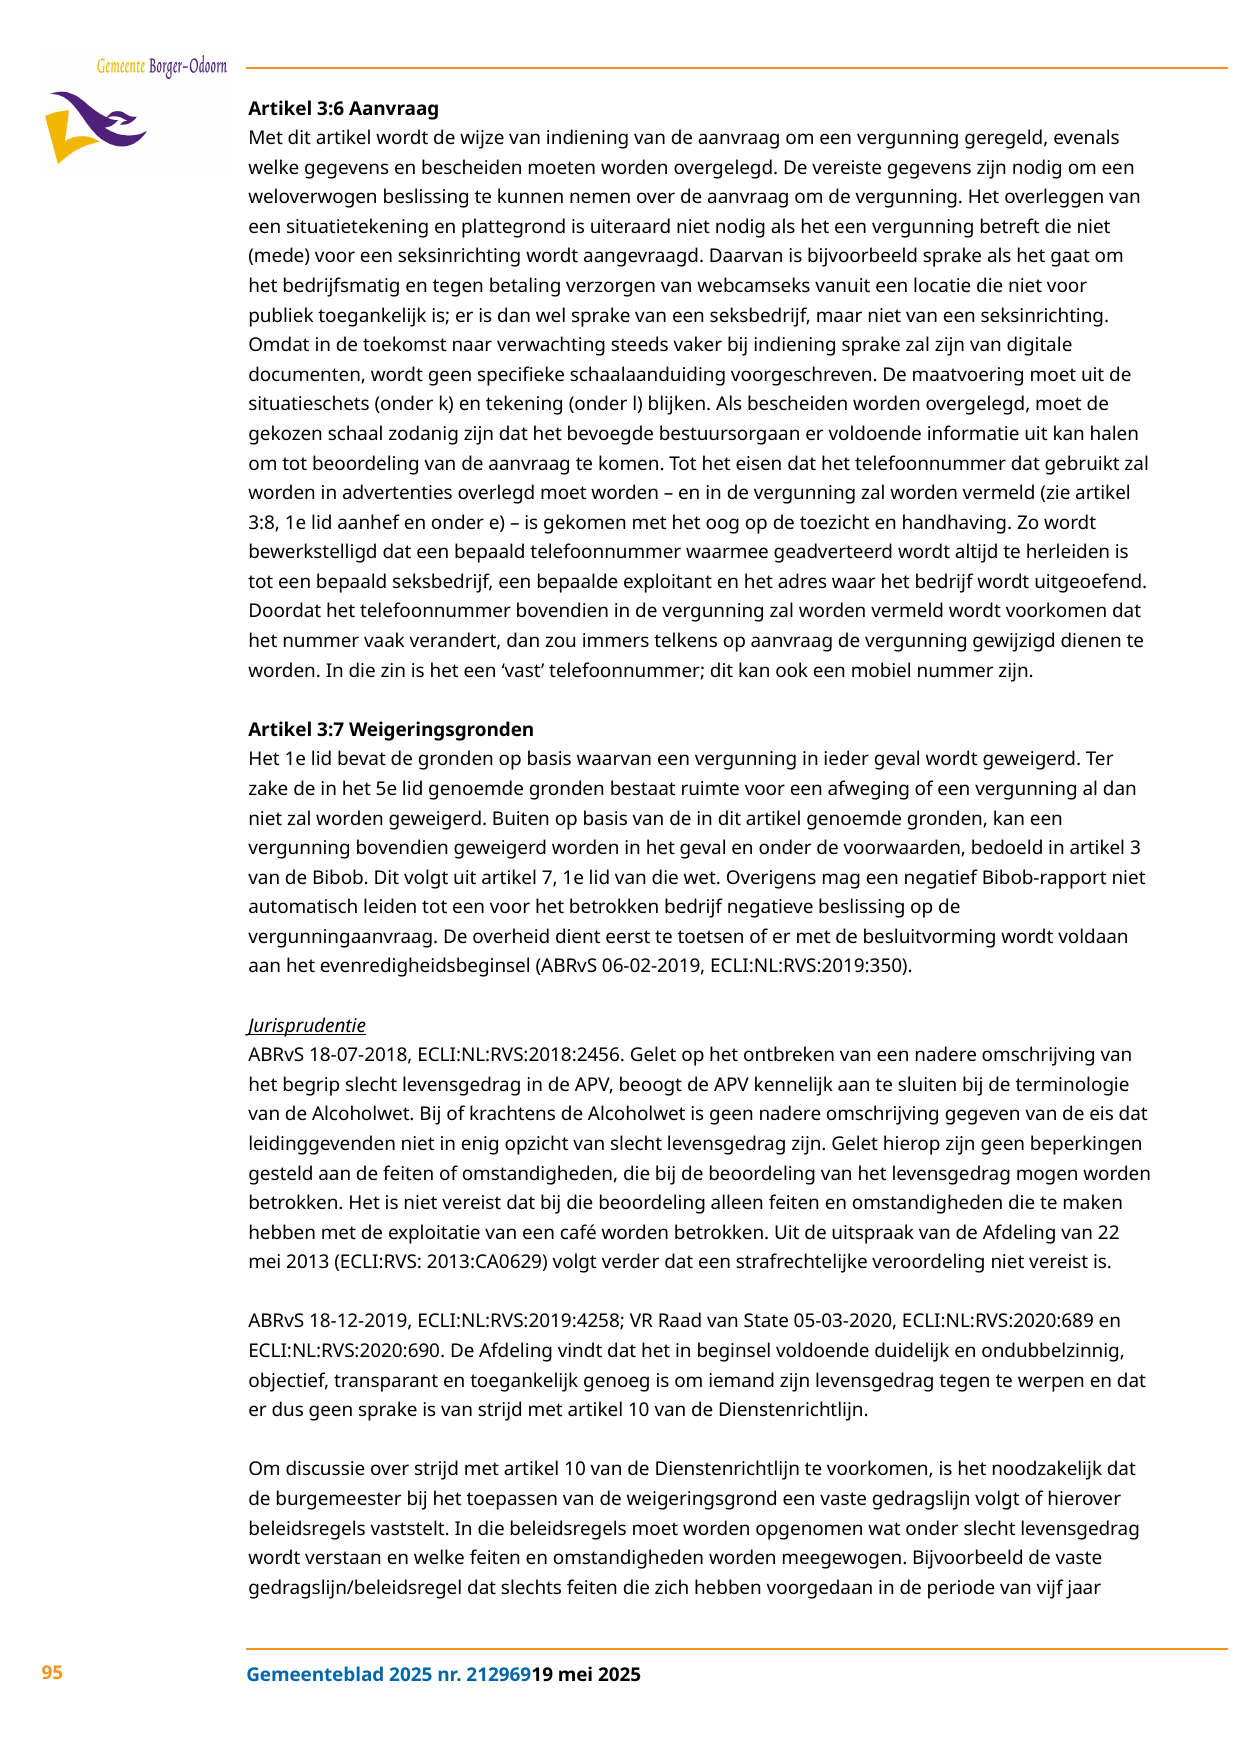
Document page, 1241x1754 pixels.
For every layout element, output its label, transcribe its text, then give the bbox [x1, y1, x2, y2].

text Artikel 3:6 Aanvraag [248, 95, 1152, 121]
picture [41, 47, 231, 172]
text ABRvS 18-07-2018, ECLI:NL:RVS:2018:2456. Gelet op het ontbreken van een nadere omschrijving van het begrip slecht levensgedrag in de APV, beoogt de APV kennelijk aan te sluiten bij de terminologie van de Alcoholwet. Bij of krachtens de Alcoholwet is geen nadere omschrijving gegeven van de eis dat leidinggevenden niet in enig opzicht van slecht levensgedrag zijn. Gelet hierop zijn geen beperkingen gesteld aan de feiten of omstandigheden, die bij de beoordeling van het levensgedrag mogen worden betrokken. Het is niet vereist dat bij die beoordeling alleen feiten en omstandigheden die te maken hebben met de exploitatie van een café worden betrokken. Uit de uitspraak van de Afdeling van 22 mei 2013 (ECLI:RVS: 2013:CA0629) volgt verder dat een strafrechtelijke veroordeling niet vereist is. [248, 1041, 1152, 1274]
text Om discussie over strijd met artikel 10 van de Dienstenrichtlijn te voorkomen, is het noodzakelijk dat de burgemeester bij het toepassen van de weigeringsgrond een vaste gedragslijn volgt of hierover beleidsregels vaststelt. In die beleidsregels moet worden opgenomen wat onder slecht levensgedrag wordt verstaan en welke feiten en omstandigheden worden meegewogen. Bijvoorbeeld de vaste gedragslijn/beleidsregel dat slechts feiten die zich hebben voorgedaan in de periode van vijf jaar [248, 1456, 1152, 1600]
text ABRvS 18-12-2019, ECLI:NL:RVS:2019:4258; VR Raad van State 05-03-2020, ECLI:NL:RVS:2020:689 en ECLI:NL:RVS:2020:690. De Afdeling vindt dat het in beginsel voldoende duidelijk en ondubbelzinnig, objectief, transparant en toegankelijk genoeg is om iemand zijn levensgedrag tegen te werpen en dat er dus geen sprake is van strijd met artikel 10 van de Dienstenrichtlijn. [248, 1308, 1152, 1422]
text Met dit artikel wordt de wijze van indiening van de aanvraag om een vergunning geregeld, evenals welke gegevens en bescheiden moeten worden overgelegd. De vereiste gegevens zijn nodig om een weloverwogen beslissing te kunnen nemen over de aanvraag om de vergunning. Het overleggen van een situatietekening en plattegrond is uiteraard niet nodig als het een vergunning betreft die niet (mede) voor een seksinrichting wordt aangevraagd. Daarvan is bijvoorbeeld sprake als het gaat om het bedrijfsmatig en tegen betaling verzorgen van webcamseks vanuit een locatie die niet voor publiek toegankelijk is; er is dan wel sprake van een seksbedrijf, maar niet van een seksinrichting. Omdat in de toekomst naar verwachting steeds vaker bij indiening sprake zal zijn van digitale documenten, wordt geen specifieke schaalaanduiding voorgeschreven. De maatvoering moet uit de situatieschets (onder k) en tekening (onder l) blijken. Als bescheiden worden overgelegd, moet de gekozen schaal zodanig zijn dat het bevoegde bestuursorgaan er voldoende informatie uit kan halen om tot beoordeling van de aanvraag te komen. Tot het eisen dat het telefoonnummer dat gebruikt zal worden in advertenties overlegd moet worden – en in de vergunning zal worden vermeld (zie artikel 3:8, 1e lid aanhef en onder e) – is gekomen met het oog op de toezicht en handhaving. Zo wordt bewerkstelligd dat een bepaald telefoonnummer waarmee geadverteerd wordt altijd te herleiden is tot een bepaald seksbedrijf, een bepaalde exploitant en het adres waar het bedrijf wordt uitgeoefend. Doordat het telefoonnummer bovendien in de vergunning zal worden vermeld wordt voorkomen dat het nummer vaak verandert, dan zou immers telkens op aanvraag de vergunning gewijzigd dienen te worden. In die zin is het een ‘vast’ telefoonnummer; dit kan ook een mobiel nummer zijn. [248, 124, 1152, 683]
text Jurisprudentie [248, 1012, 1152, 1038]
text Het 1e lid bevat de gronden op basis waarvan een vergunning in ieder geval wordt geweigerd. Ter zake de in het 5e lid genoemde gronden bestaat ruimte voor een afweging of een vergunning al dan niet zal worden geweigerd. Buiten op basis van de in dit artikel genoemde gronden, kan een vergunning bovendien geweigerd worden in het geval en onder de voorwaarden, bedoeld in artikel 3 van de Bibob. Dit volgt uit artikel 7, 1e lid van die wet. Overigens mag een negatief Bibob-rapport niet automatisch leiden tot een voor het betrokken bedrijf negatieve beslissing op de vergunningaanvraag. De overheid dient eerst te toetsen of er met de besluitvorming wordt voldaan aan het evenredigheidsbeginsel (ABRvS 06-02-2019, ECLI:NL:RVS:2019:350). [248, 746, 1152, 978]
text Artikel 3:7 Weigeringsgronden [248, 716, 1152, 742]
